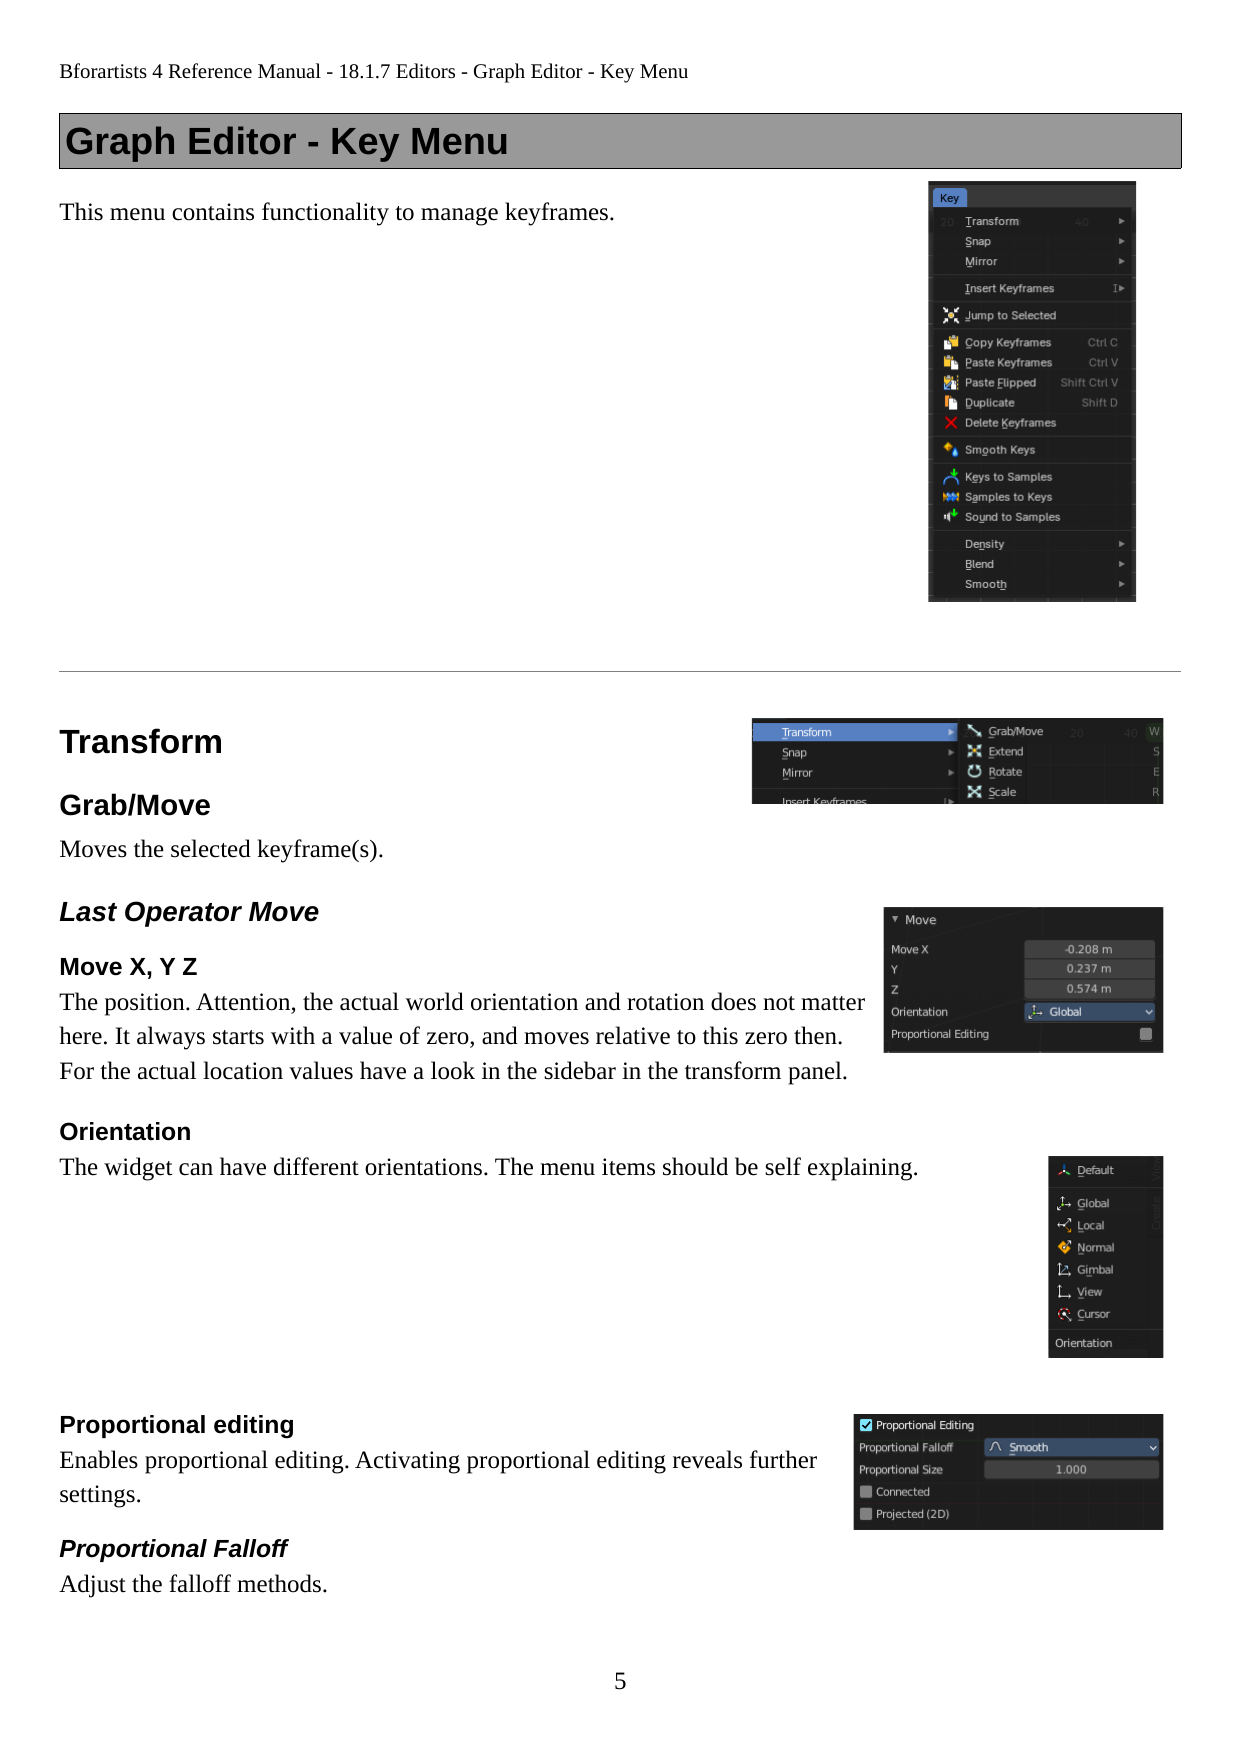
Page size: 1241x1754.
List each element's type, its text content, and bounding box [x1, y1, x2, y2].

text This menu contains functionality to manage keyframes. [59, 197, 928, 225]
subtitle Grab/Move [59, 787, 1181, 821]
subtitle Transform [59, 722, 751, 760]
subtitle Proportional Falloff [59, 1534, 1181, 1563]
subtitle [1164, 952, 1181, 981]
text The position. Attention, the actual world orientation and rotation does not matter here. It always starts with a value of zero, and moves relative to this zero then. For the actual location values have a look in the sidebar in the transform panel. [59, 987, 1181, 1084]
subtitle Orientation [59, 1117, 1181, 1146]
subtitle Move X, Y Z [59, 952, 883, 981]
subtitle Proportional editing [59, 1410, 1181, 1438]
picture [853, 1414, 1164, 1530]
text Adjust the falloff methods. [59, 1569, 1181, 1598]
subtitle Last Operator Move [59, 895, 1181, 927]
text Moves the selected keyframe(s). [59, 834, 1181, 862]
text [1137, 197, 1181, 225]
picture [883, 907, 1164, 1053]
picture [928, 181, 1137, 602]
subtitle [1164, 722, 1181, 760]
picture [751, 718, 1164, 804]
picture [1048, 1156, 1164, 1358]
table_header Graph Editor - Key Menu [60, 114, 1181, 168]
text The widget can have different orientations. The menu items should be self explaining. [59, 1152, 1181, 1181]
text Enables proportional editing. Activating proportional editing reveals further settings. [59, 1445, 853, 1508]
